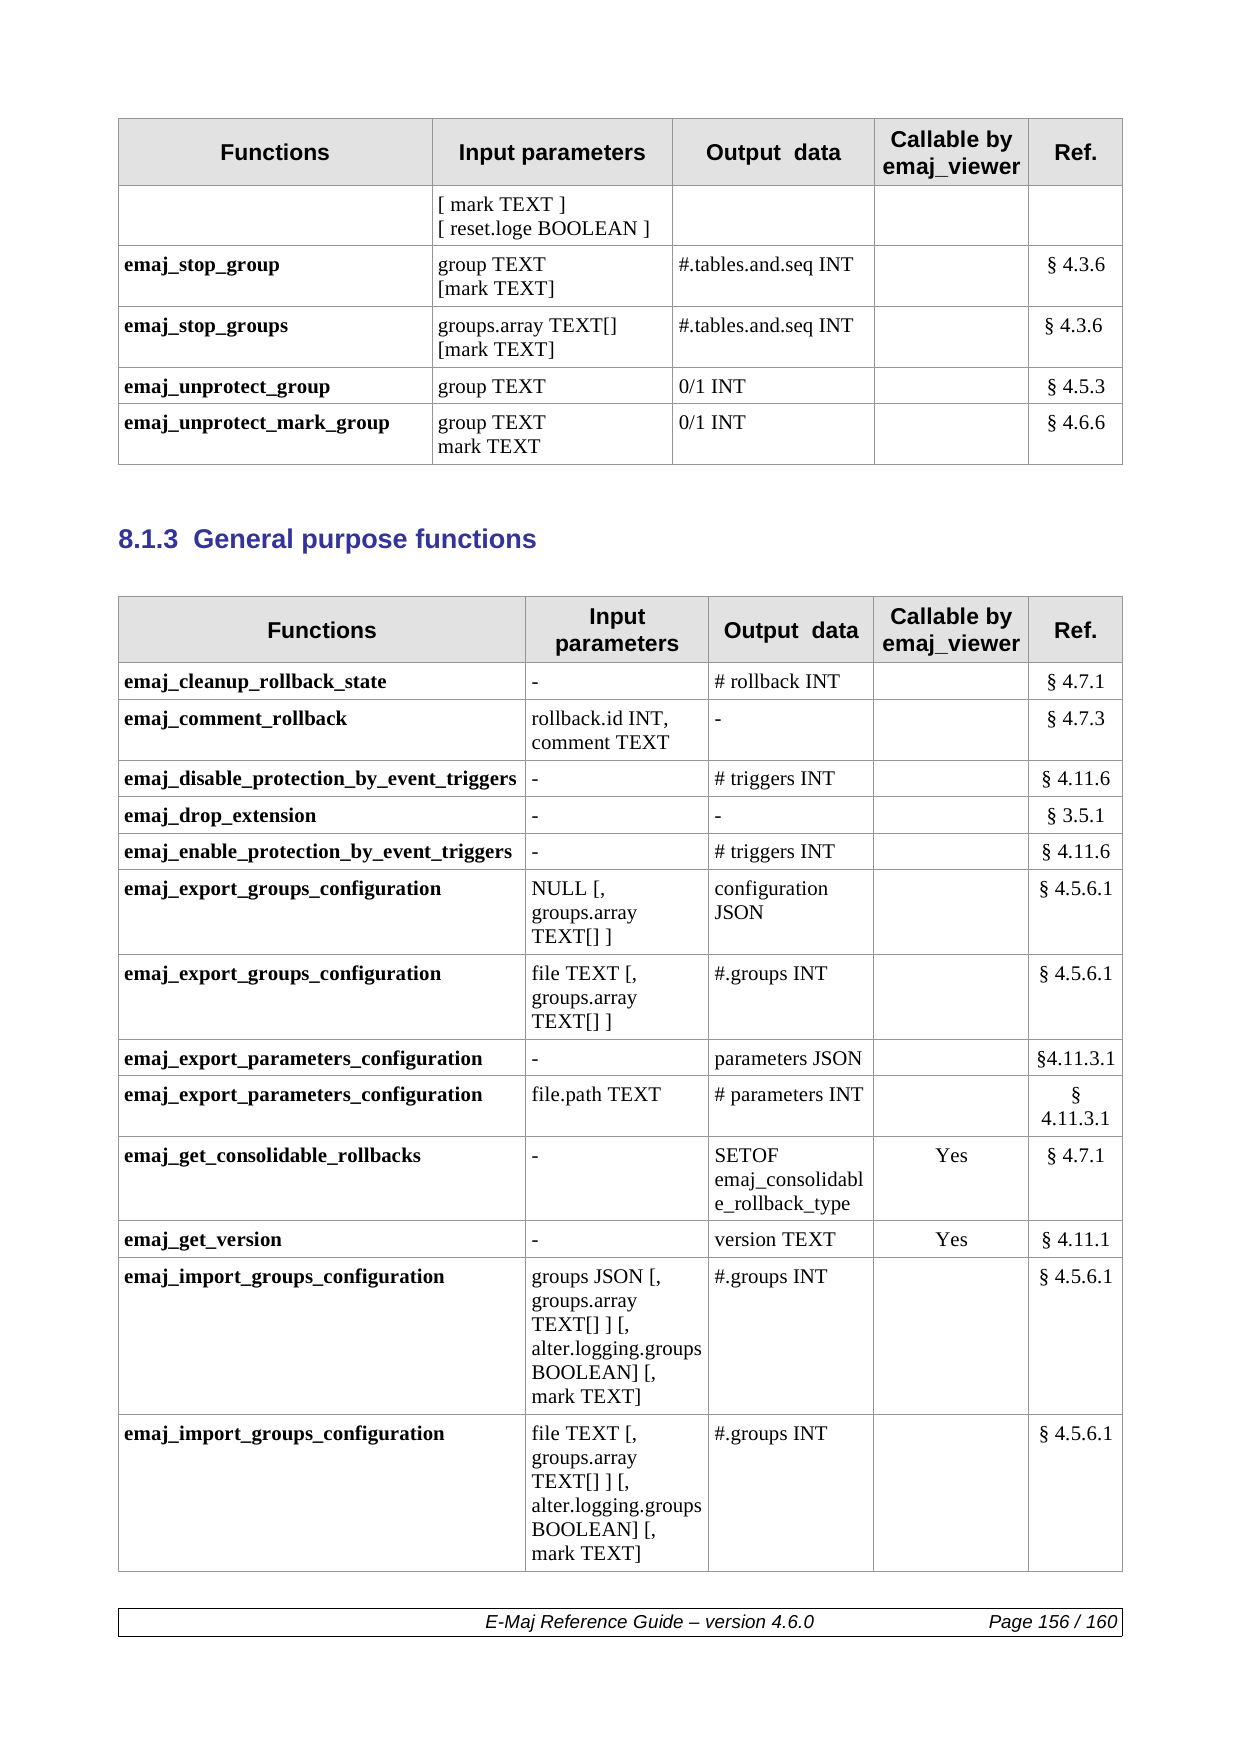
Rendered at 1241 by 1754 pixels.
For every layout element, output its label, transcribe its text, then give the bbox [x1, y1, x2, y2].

table_cell [874, 1258, 1028, 1414]
table_cell groups JSON [, groups.array TEXT[] ] [, alter.logging.groups BOOLEAN] [, mark TEXT] [526, 1258, 708, 1414]
table_header Input parameters [526, 597, 708, 662]
table_cell emaj_export_parameters_configuration [119, 1040, 525, 1075]
table_cell emaj_get_consolidable_rollbacks [119, 1137, 525, 1220]
table_cell § 4.3.6 [1029, 246, 1122, 306]
table_header Functions [119, 597, 525, 662]
table_cell emaj_get_version [119, 1221, 525, 1257]
table_header Ref. [1029, 119, 1122, 185]
table_cell § 4.7.1 [1029, 663, 1122, 699]
table_cell - [526, 663, 708, 699]
table_cell [874, 1040, 1028, 1075]
table_cell emaj_export_groups_configuration [119, 870, 525, 954]
table_cell [875, 368, 1028, 403]
table_cell SETOF emaj_consolidable_rollback_type [709, 1137, 873, 1220]
table_cell [874, 834, 1028, 869]
table_cell group TEXT [433, 368, 672, 403]
table_cell § 4.5.6.1 [1029, 870, 1122, 954]
table_cell § 3.5.1 [1029, 797, 1122, 833]
table_cell file TEXT [, groups.array TEXT[] ] [, alter.logging.groups BOOLEAN] [, mark TEXT] [526, 1415, 708, 1571]
table_cell - [709, 797, 873, 833]
table_cell version TEXT [709, 1221, 873, 1257]
table_cell emaj_enable_protection_by_event_triggers [119, 834, 525, 869]
table_cell - [526, 834, 708, 869]
table_cell parameters JSON [709, 1040, 873, 1075]
table_header Input parameters [433, 119, 672, 185]
table_cell Yes [874, 1221, 1028, 1257]
table_cell - [526, 1221, 708, 1257]
table_cell [875, 246, 1028, 306]
table_header Output data [673, 119, 874, 185]
table_cell file.path TEXT [526, 1076, 708, 1136]
table_cell § 4.7.3 [1029, 700, 1122, 759]
table_cell emaj_disable_protection_by_event_triggers [119, 761, 525, 796]
table_cell [875, 404, 1028, 464]
table_cell #.tables.and.seq INT [673, 307, 874, 367]
table_header Callable by emaj_viewer [875, 119, 1028, 185]
table_cell [875, 186, 1028, 245]
subtitle General purpose functions [118, 523, 1122, 554]
table_cell 0/1 INT [673, 368, 874, 403]
table_cell [874, 797, 1028, 833]
table_cell - [526, 1137, 708, 1220]
table_cell Yes [874, 1137, 1028, 1220]
table_cell § 4.5.6.1 [1029, 1258, 1122, 1414]
table_header Output data [709, 597, 873, 662]
table_cell group TEXT mark TEXT [433, 404, 672, 464]
table_cell # triggers INT [709, 834, 873, 869]
table_cell configuration JSON [709, 870, 873, 954]
table_cell [1029, 186, 1122, 245]
table_cell § 4.5.3 [1029, 368, 1122, 403]
table_cell - [526, 1040, 708, 1075]
table_cell emaj_unprotect_mark_group [119, 404, 432, 464]
table_cell emaj_export_parameters_configuration [119, 1076, 525, 1136]
table_cell - [709, 700, 873, 759]
table_header Callable by emaj_viewer [874, 597, 1028, 662]
table_cell [874, 700, 1028, 759]
table_cell [874, 1415, 1028, 1571]
table_cell [874, 870, 1028, 954]
table_cell emaj_import_groups_configuration [119, 1258, 525, 1414]
table_cell #.groups INT [709, 955, 873, 1038]
table_cell rollback.id INT, comment TEXT [526, 700, 708, 759]
table_cell [874, 955, 1028, 1038]
table_cell § 4.6.6 [1029, 404, 1122, 464]
table_cell emaj_export_groups_configuration [119, 955, 525, 1038]
table_cell file TEXT [, groups.array TEXT[] ] [526, 955, 708, 1038]
table_cell emaj_unprotect_group [119, 368, 432, 403]
table_cell emaj_import_groups_configuration [119, 1415, 525, 1571]
table_cell # triggers INT [709, 761, 873, 796]
table_cell [874, 761, 1028, 796]
table_cell § 4.7.1 [1029, 1137, 1122, 1220]
table_header Ref. [1029, 597, 1122, 662]
table_cell ‍emaj_drop_extension [119, 797, 525, 833]
table_cell [875, 307, 1028, 367]
table_cell #.groups INT [709, 1258, 873, 1414]
table_cell § 4.11.1 [1029, 1221, 1122, 1257]
table_cell §4.11.3.1 [1029, 1040, 1122, 1075]
table_cell emaj_stop_group [119, 246, 432, 306]
table_cell § 4.11.3.1 [1029, 1076, 1122, 1136]
table_cell groups.array TEXT[] [mark TEXT] [433, 307, 672, 367]
table_cell - [526, 761, 708, 796]
table_cell # parameters INT [709, 1076, 873, 1136]
table_cell [874, 663, 1028, 699]
table_cell emaj_comment_rollback [119, 700, 525, 759]
table_cell § 4.5.6.1 [1029, 955, 1122, 1038]
table_cell emaj_cleanup_rollback_state [119, 663, 525, 699]
table_cell # rollback INT [709, 663, 873, 699]
table_cell [673, 186, 874, 245]
table_cell #.groups INT [709, 1415, 873, 1571]
table_cell - [526, 797, 708, 833]
table_cell #.tables.and.seq INT [673, 246, 874, 306]
table_cell § 4.5.6.1 [1029, 1415, 1122, 1571]
table_cell § 4.11.6 [1029, 834, 1122, 869]
table_cell group TEXT [mark TEXT] [433, 246, 672, 306]
table_cell [874, 1076, 1028, 1136]
table_cell § 4.11.6 [1029, 761, 1122, 796]
table_cell [ mark TEXT ] [ reset.loge BOOLEAN ] [433, 186, 672, 245]
table_cell NULL [, groups.array TEXT[] ] [526, 870, 708, 954]
table_cell emaj_stop_groups [119, 307, 432, 367]
table_cell § 4.3.6 [1029, 307, 1122, 367]
table_cell [119, 186, 432, 245]
table_cell 0/1 INT [673, 404, 874, 464]
table_header Functions [119, 119, 432, 185]
